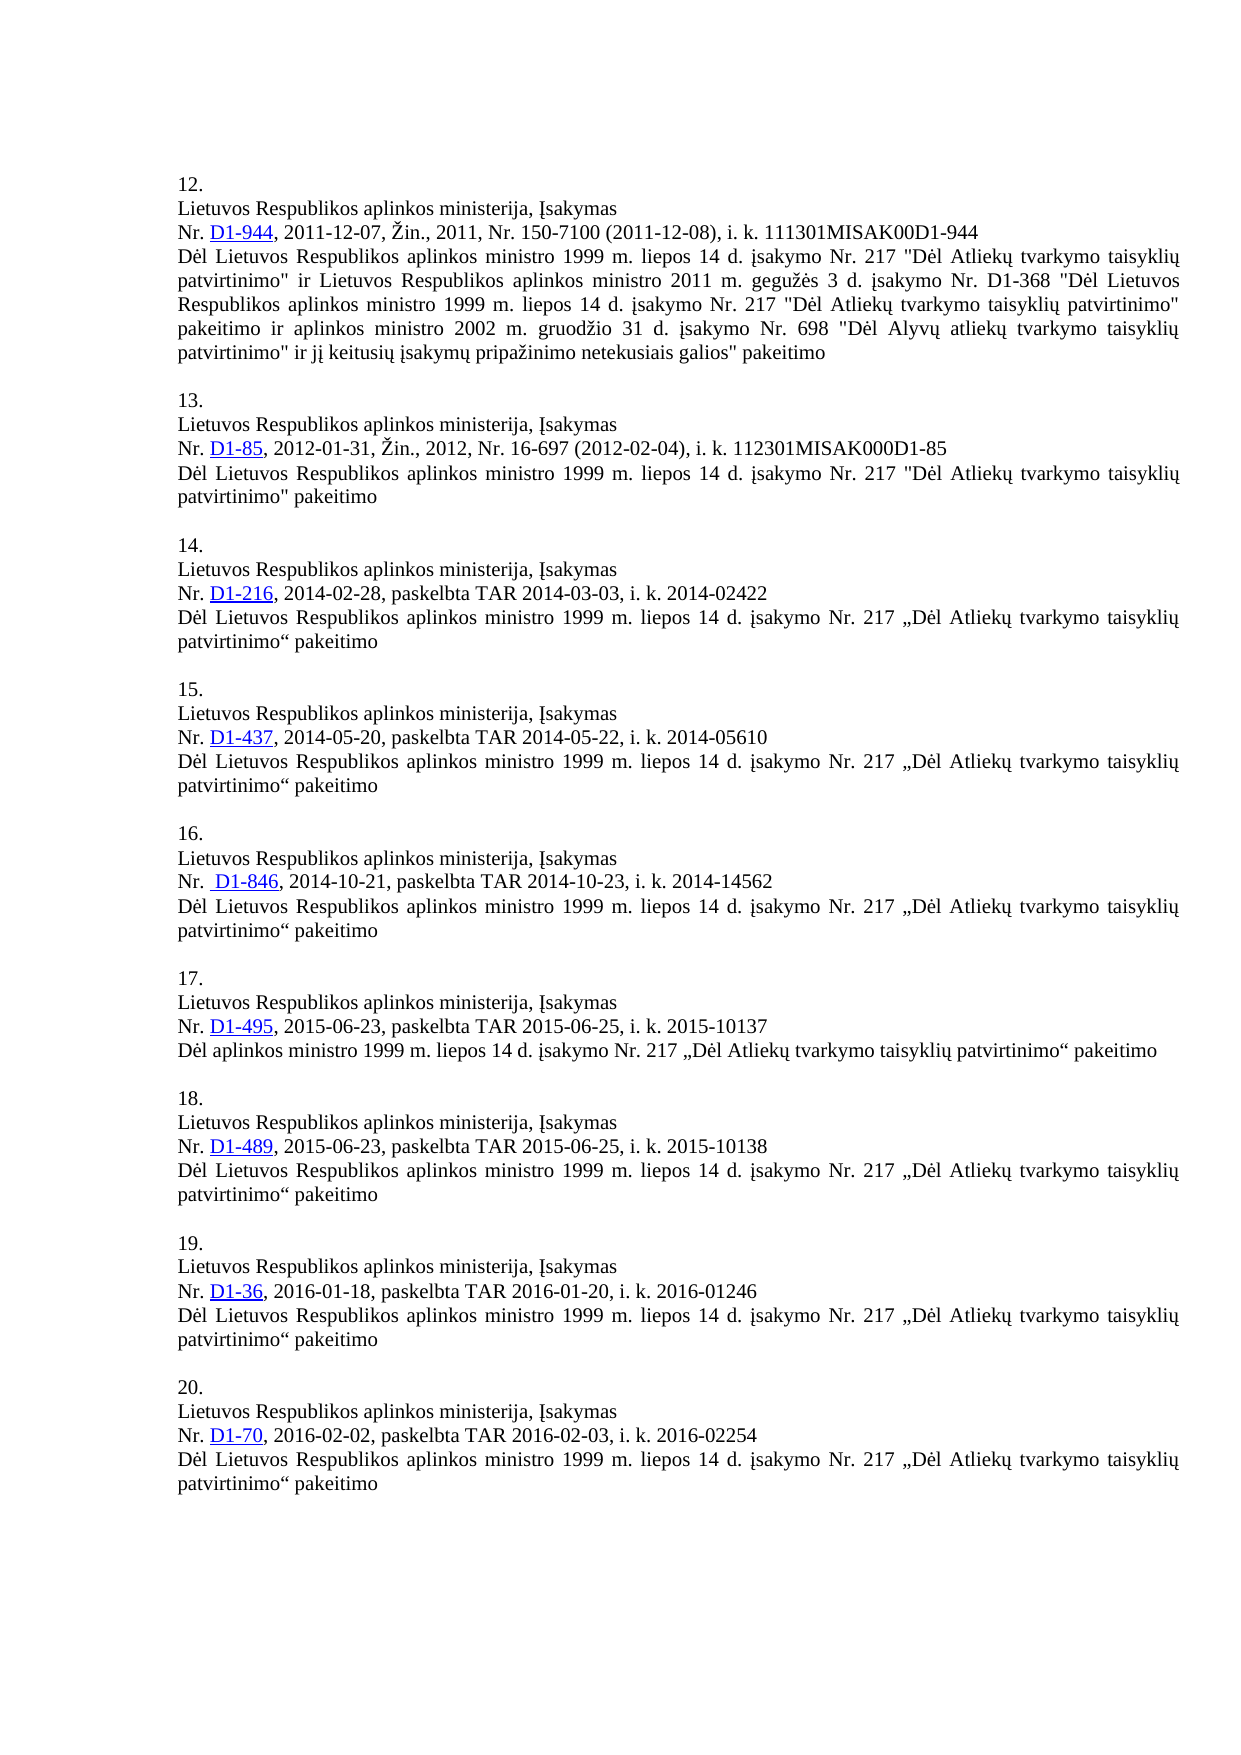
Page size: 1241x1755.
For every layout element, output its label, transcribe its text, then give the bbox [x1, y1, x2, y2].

text Dėl aplinkos ministro 1999 m. liepos 14 d. įsakymo Nr. 217 „Dėl Atliekų tvarkymo taisyklių patvirtinimo“ pakeitimo [177, 1038, 1181, 1062]
text 19. [177, 1230, 1181, 1254]
text 15. [177, 677, 1181, 701]
text Nr. D1-216, 2014-02-28, paskelbta TAR 2014-03-03, i. k. 2014-02422 [177, 581, 1181, 605]
text Lietuvos Respublikos aplinkos ministerija, Įsakymas [177, 196, 1181, 220]
text 18. [177, 1086, 1181, 1110]
text Dėl Lietuvos Respublikos aplinkos ministro 1999 m. liepos 14 d. įsakymo Nr. 217 „Dėl Atliekų tvarkymo taisyklių patvirtinimo“ pakeitimo [177, 1158, 1181, 1206]
text Lietuvos Respublikos aplinkos ministerija, Įsakymas [177, 557, 1181, 581]
text Dėl Lietuvos Respublikos aplinkos ministro 1999 m. liepos 14 d. įsakymo Nr. 217 "Dėl Atliekų tvarkymo taisyklių patvirtinimo" pakeitimo [177, 460, 1181, 508]
text Nr. D1-489, 2015-06-23, paskelbta TAR 2015-06-25, i. k. 2015-10138 [177, 1134, 1181, 1158]
text 16. [177, 821, 1181, 845]
text Dėl Lietuvos Respublikos aplinkos ministro 1999 m. liepos 14 d. įsakymo Nr. 217 „Dėl Atliekų tvarkymo taisyklių patvirtinimo“ pakeitimo [177, 1303, 1181, 1351]
text Lietuvos Respublikos aplinkos ministerija, Įsakymas [177, 990, 1181, 1014]
text 12. [177, 172, 1181, 196]
text Nr. D1-495, 2015-06-23, paskelbta TAR 2015-06-25, i. k. 2015-10137 [177, 1014, 1181, 1038]
text 13. [177, 388, 1181, 412]
text Nr. D1-437, 2014-05-20, paskelbta TAR 2014-05-22, i. k. 2014-05610 [177, 725, 1181, 749]
text 17. [177, 966, 1181, 990]
text Lietuvos Respublikos aplinkos ministerija, Įsakymas [177, 701, 1181, 725]
text Nr. D1-846, 2014-10-21, paskelbta TAR 2014-10-23, i. k. 2014-14562 [177, 869, 1181, 893]
text Lietuvos Respublikos aplinkos ministerija, Įsakymas [177, 1399, 1181, 1423]
text Dėl Lietuvos Respublikos aplinkos ministro 1999 m. liepos 14 d. įsakymo Nr. 217 „Dėl Atliekų tvarkymo taisyklių patvirtinimo“ pakeitimo [177, 605, 1181, 653]
text Lietuvos Respublikos aplinkos ministerija, Įsakymas [177, 845, 1181, 869]
text Dėl Lietuvos Respublikos aplinkos ministro 1999 m. liepos 14 d. įsakymo Nr. 217 „Dėl Atliekų tvarkymo taisyklių patvirtinimo“ pakeitimo [177, 749, 1181, 797]
text Lietuvos Respublikos aplinkos ministerija, Įsakymas [177, 412, 1181, 436]
text Nr. D1-85, 2012-01-31, Žin., 2012, Nr. 16-697 (2012-02-04), i. k. 112301MISAK000D1-85 [177, 436, 1181, 460]
text 14. [177, 533, 1181, 557]
text Nr. D1-36, 2016-01-18, paskelbta TAR 2016-01-20, i. k. 2016-01246 [177, 1278, 1181, 1303]
text Lietuvos Respublikos aplinkos ministerija, Įsakymas [177, 1254, 1181, 1278]
text Dėl Lietuvos Respublikos aplinkos ministro 1999 m. liepos 14 d. įsakymo Nr. 217 „Dėl Atliekų tvarkymo taisyklių patvirtinimo“ pakeitimo [177, 1447, 1181, 1495]
text Dėl Lietuvos Respublikos aplinkos ministro 1999 m. liepos 14 d. įsakymo Nr. 217 „Dėl Atliekų tvarkymo taisyklių patvirtinimo“ pakeitimo [177, 893, 1181, 942]
text Dėl Lietuvos Respublikos aplinkos ministro 1999 m. liepos 14 d. įsakymo Nr. 217 "Dėl Atliekų tvarkymo taisyklių patvirtinimo" ir Lietuvos Respublikos aplinkos ministro 2011 m. gegužės 3 d. įsakymo Nr. D1-368 "Dėl Lietuvos Respublikos aplinkos ministro 1999 m. liepos 14 d. įsakymo Nr. 217 "Dėl Atliekų tvarkymo taisyklių patvirtinimo" pakeitimo ir aplinkos ministro 2002 m. gruodžio 31 d. įsakymo Nr. 698 "Dėl Alyvų atliekų tvarkymo taisyklių patvirtinimo" ir jį keitusių įsakymų pripažinimo netekusiais galios" pakeitimo [177, 244, 1181, 364]
text 20. [177, 1375, 1181, 1399]
text Nr. D1-70, 2016-02-02, paskelbta TAR 2016-02-03, i. k. 2016-02254 [177, 1423, 1181, 1447]
text Lietuvos Respublikos aplinkos ministerija, Įsakymas [177, 1110, 1181, 1134]
text Nr. D1-944, 2011-12-07, Žin., 2011, Nr. 150-7100 (2011-12-08), i. k. 111301MISAK00D1-944 [177, 220, 1181, 244]
